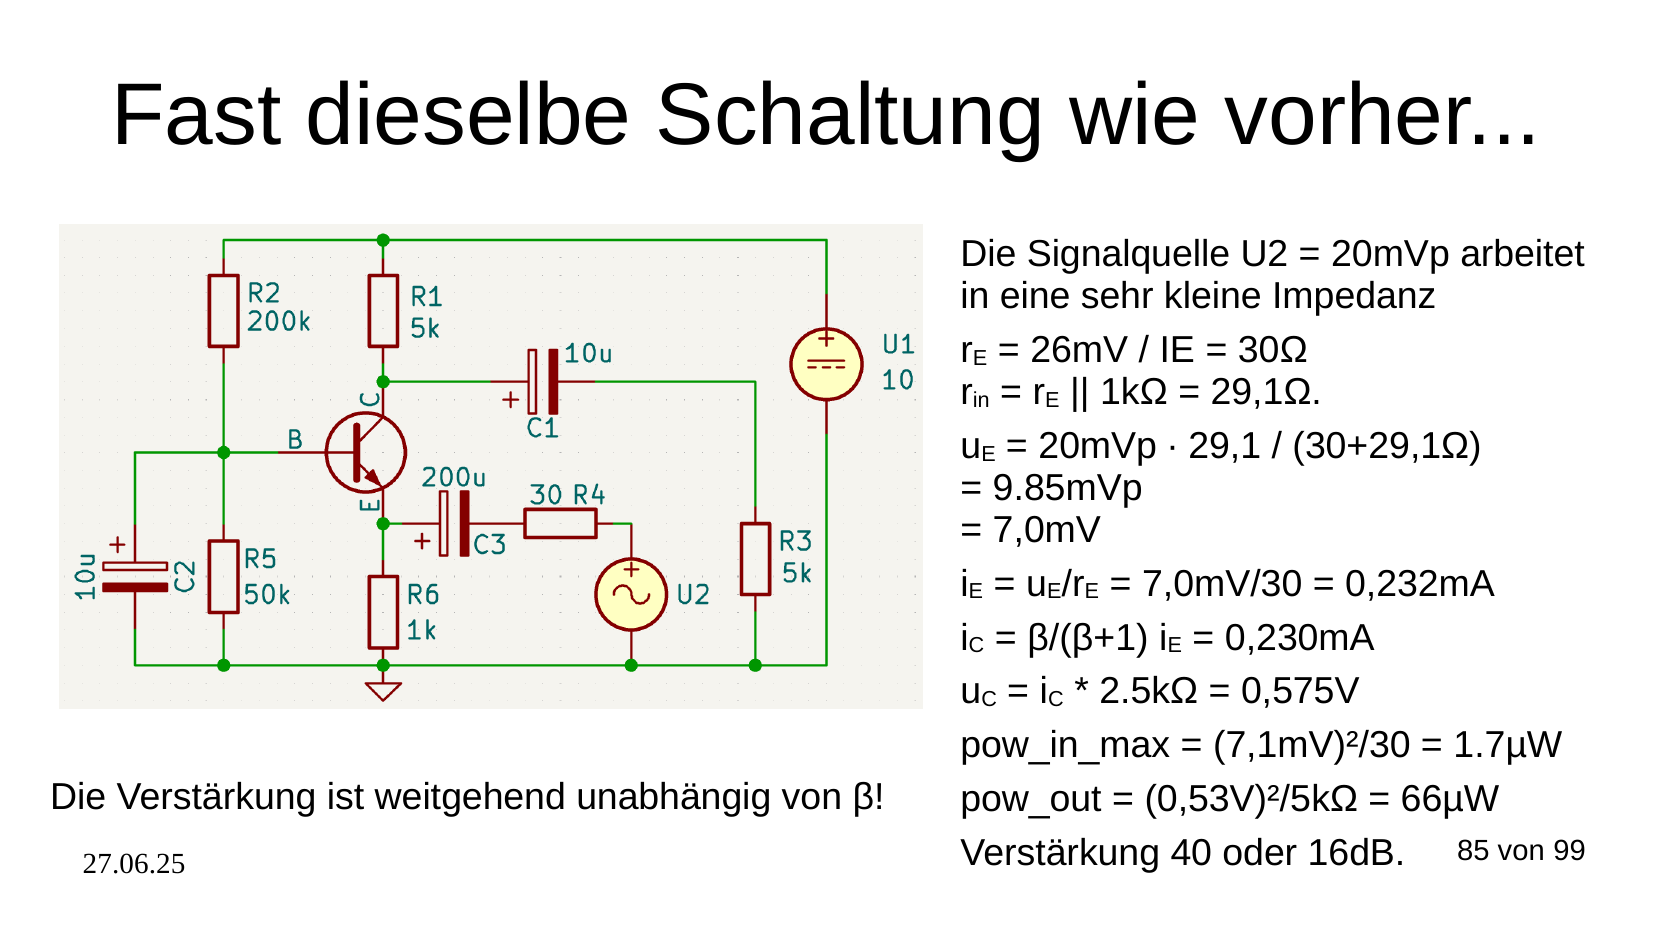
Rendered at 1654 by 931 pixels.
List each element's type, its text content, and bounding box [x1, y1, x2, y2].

picture [59, 224, 923, 709]
text_box Die Verstärkung ist weitgehend unabhängig von β! [35, 767, 902, 825]
text_box Die Signalquelle U2 = 20mVp arbeitet in eine sehr kleine Impedanz rE = 26mV / IE = 30Ω rin = rE || 1kΩ = 29,1Ω. uE = 20mVp ∙ 29,1 / (30+29,1Ω) = 9.85mVp = 7,0mV iE = uE/rE = 7,0mV/30 = 0,232mA iC = β/(β+1) iE = 0,230mA uC = iC * 2.5kΩ = 0,575V pow_in_max = (7,1mV)²/30 = 1.7µW pow_out = (0,53V)²/5kΩ = 66µW Verstärkung 40 oder 16dB. [945, 225, 1619, 923]
title Fast dieselbe Schaltung wie vorher... [82, 37, 1571, 193]
